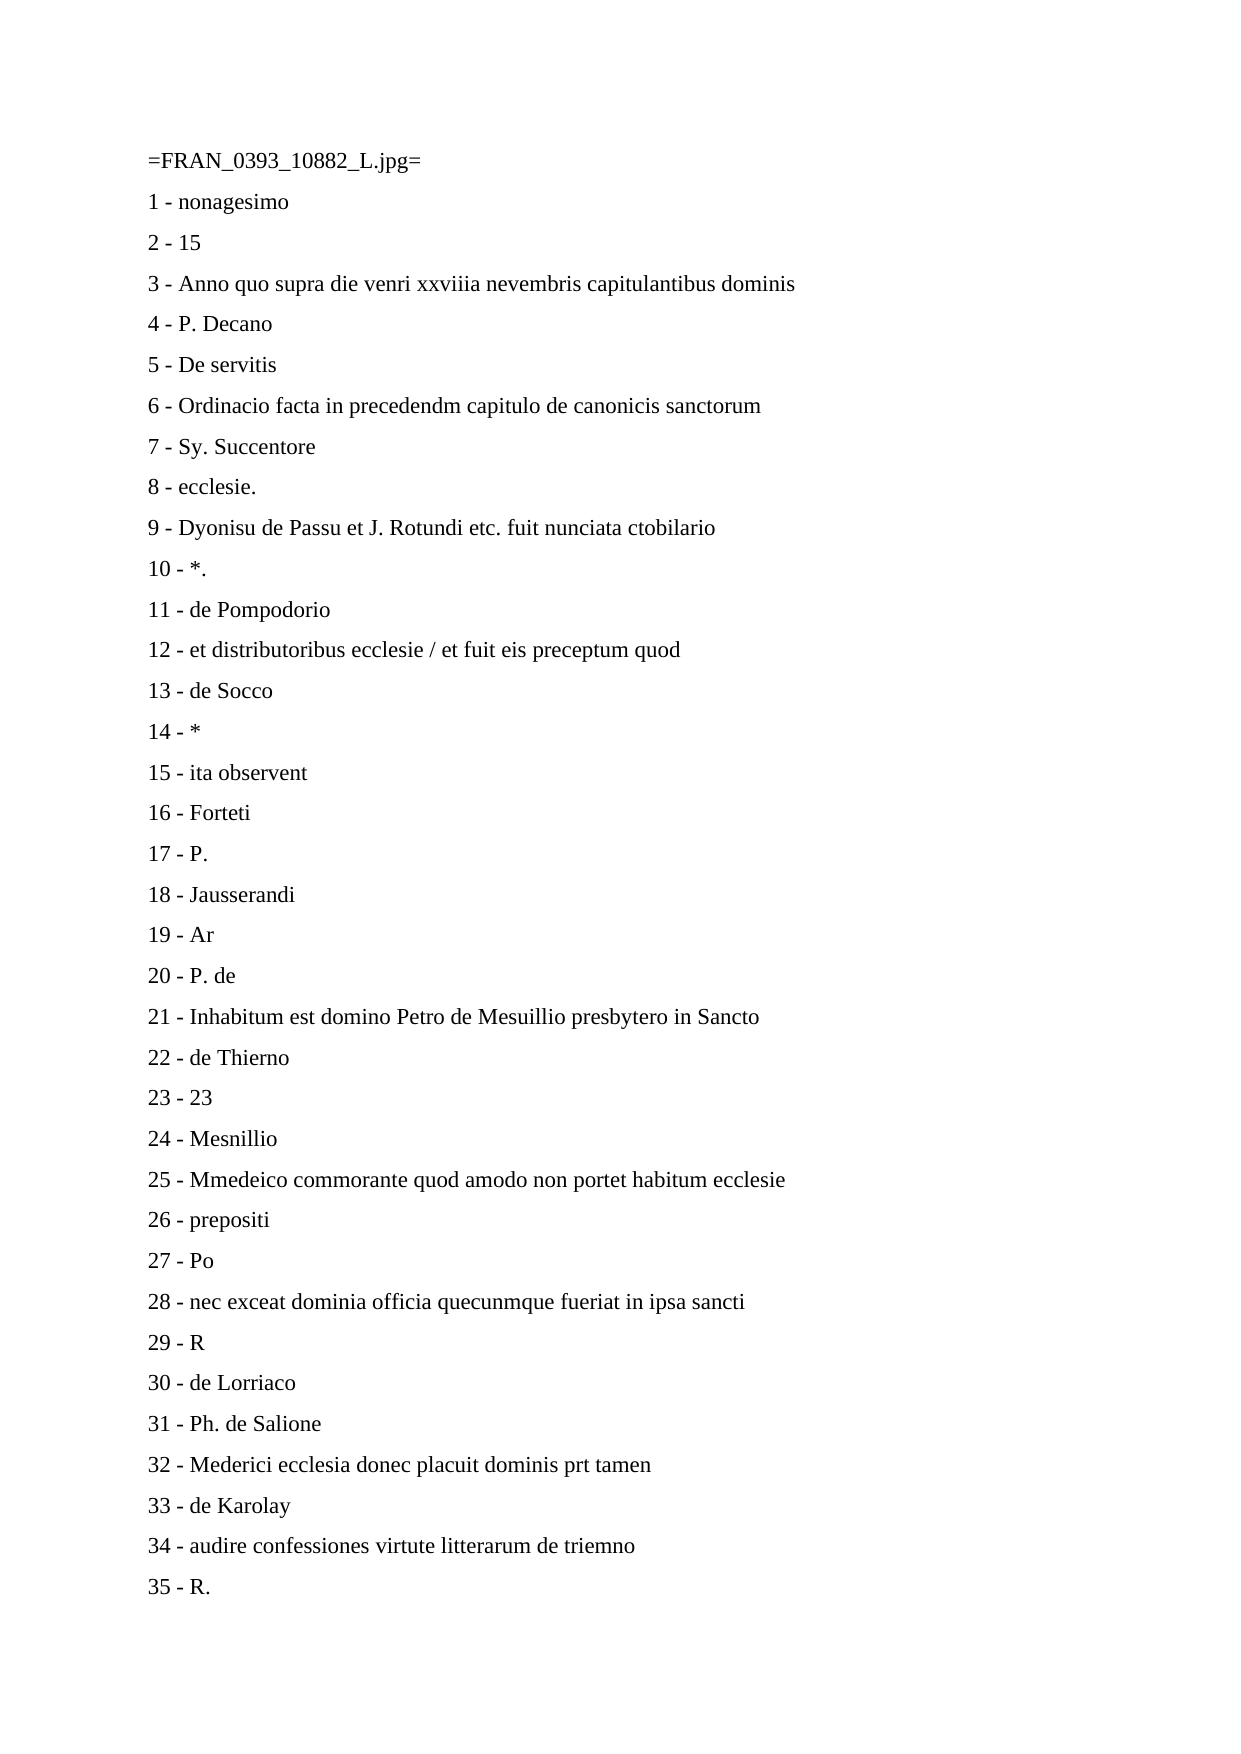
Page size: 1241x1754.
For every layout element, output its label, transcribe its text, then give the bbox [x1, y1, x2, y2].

text 20 - P. de [148, 962, 1093, 988]
text 13 - de Socco [148, 677, 1093, 703]
text 14 - * [148, 718, 1093, 744]
text 6 - Ordinacio facta in precedendm capitulo de canonicis sanctorum [148, 392, 1093, 418]
text 28 - nec exceat dominia officia quecunmque fueriat in ipsa sancti [148, 1288, 1093, 1314]
text =FRAN_0393_10882_L.jpg= [148, 148, 1093, 174]
text 32 - Mederici ecclesia donec placuit dominis prt tamen [148, 1451, 1093, 1477]
text 26 - prepositi [148, 1207, 1093, 1233]
text 1 - nonagesimo [148, 188, 1093, 215]
text 16 - Forteti [148, 799, 1093, 826]
text 30 - de Lorriaco [148, 1369, 1093, 1396]
text 24 - Mesnillio [148, 1125, 1093, 1151]
text 19 - Ar [148, 921, 1093, 948]
text 23 - 23 [148, 1084, 1093, 1111]
text 18 - Jausserandi [148, 881, 1093, 907]
text 34 - audire confessiones virtute litterarum de triemno [148, 1532, 1093, 1559]
text 2 - 15 [148, 229, 1093, 255]
text 27 - Po [148, 1247, 1093, 1274]
text 12 - et distributoribus ecclesie / et fuit eis preceptum quod [148, 636, 1093, 663]
text 7 - Sy. Succentore [148, 433, 1093, 459]
text 5 - De servitis [148, 351, 1093, 378]
text 4 - P. Decano [148, 311, 1093, 337]
text 35 - R. [148, 1573, 1093, 1599]
text 33 - de Karolay [148, 1492, 1093, 1518]
text 8 - ecclesie. [148, 473, 1093, 500]
text 22 - de Thierno [148, 1044, 1093, 1070]
text 11 - de Pompodorio [148, 596, 1093, 622]
text 25 - Mmedeico commorante quod amodo non portet habitum ecclesie [148, 1166, 1093, 1192]
text 15 - ita observent [148, 758, 1093, 785]
text 10 - *. [148, 555, 1093, 581]
text 29 - R [148, 1329, 1093, 1355]
text 21 - Inhabitum est domino Petro de Mesuillio presbytero in Sancto [148, 1003, 1093, 1029]
text 9 - Dyonisu de Passu et J. Rotundi etc. fuit nunciata ctobilario [148, 514, 1093, 541]
text 31 - Ph. de Salione [148, 1410, 1093, 1437]
text 3 - Anno quo supra die venri xxviiia nevembris capitulantibus dominis [148, 270, 1093, 296]
text 17 - P. [148, 840, 1093, 866]
